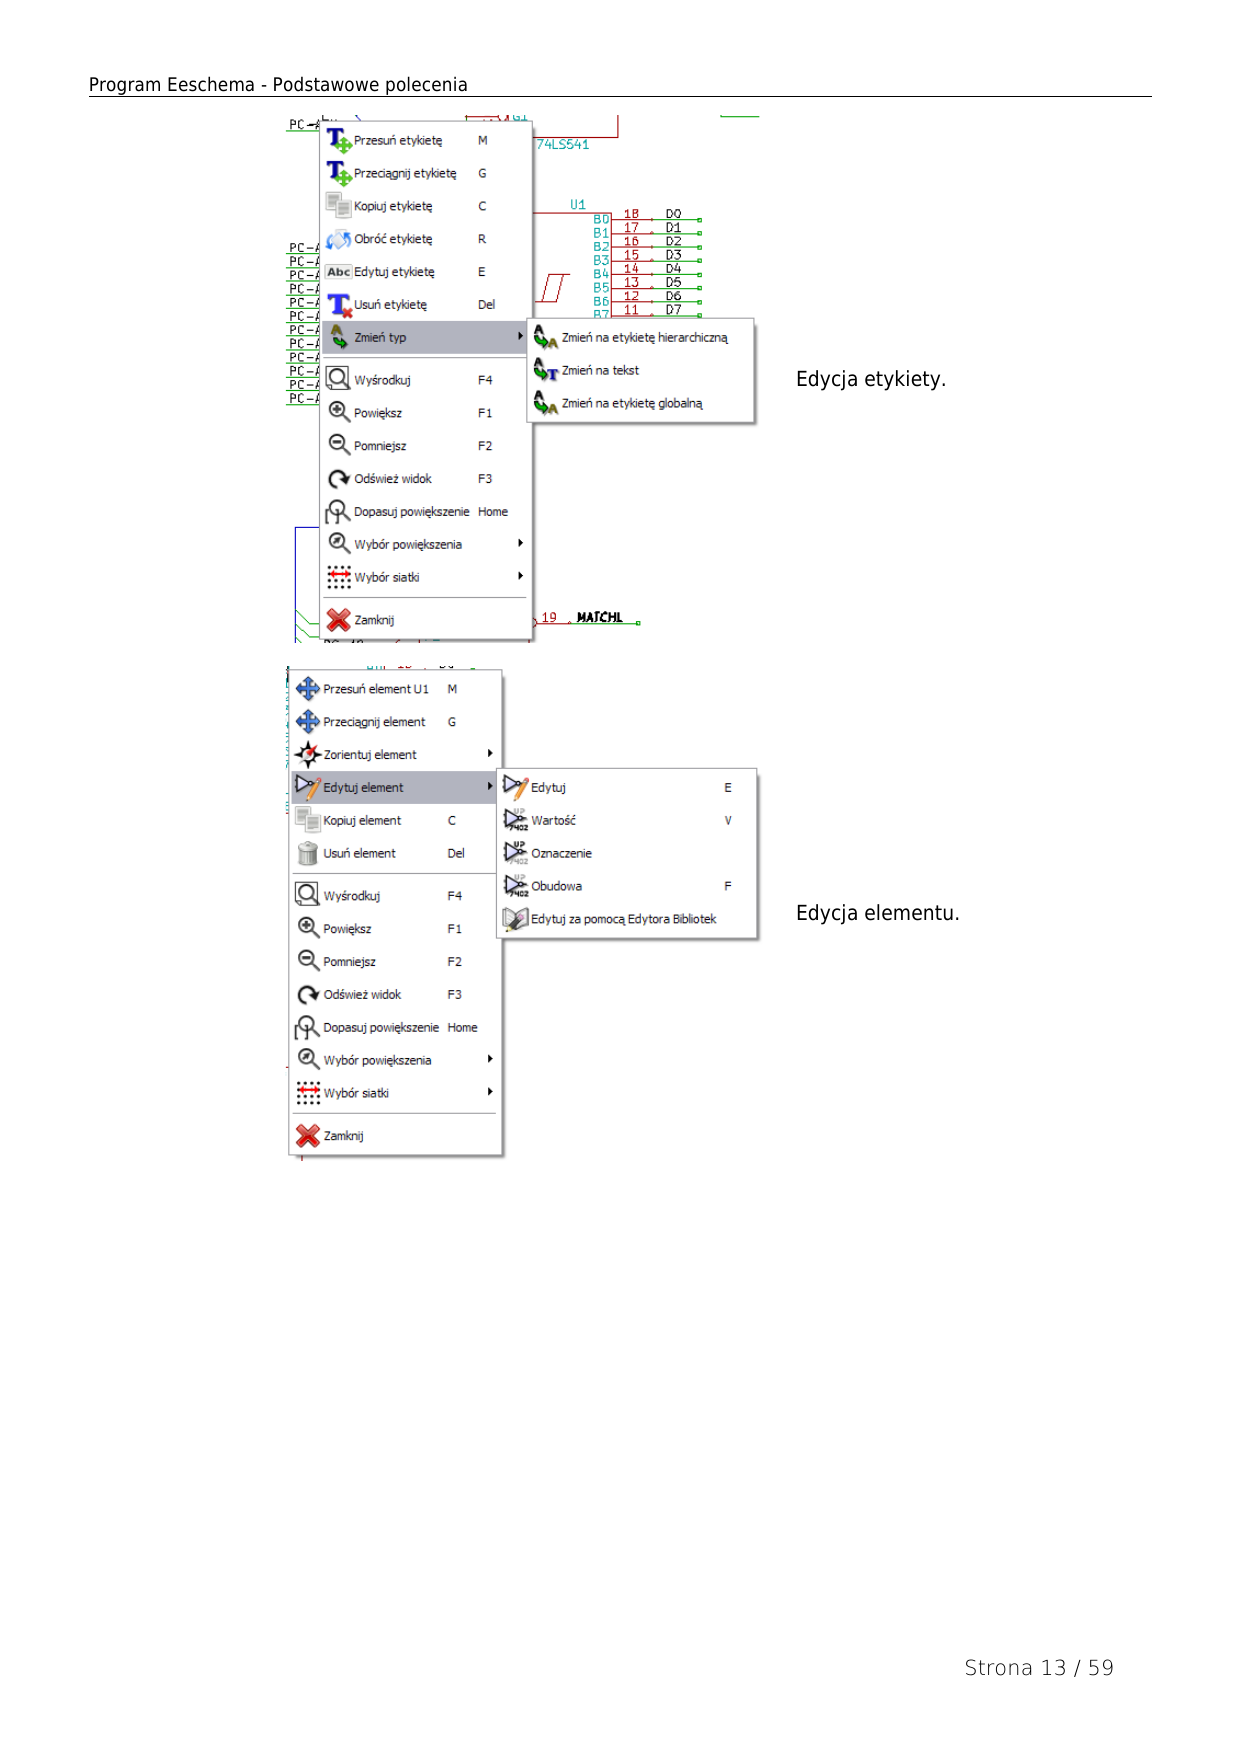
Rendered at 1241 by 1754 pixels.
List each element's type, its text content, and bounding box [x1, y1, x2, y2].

table_cell Edycja etykiety. [778, 103, 1150, 654]
table_cell [268, 103, 778, 654]
picture [285, 115, 760, 643]
table_cell Edycja elementu. [778, 655, 1150, 1172]
picture [285, 666, 763, 1161]
table_cell [268, 655, 778, 1172]
